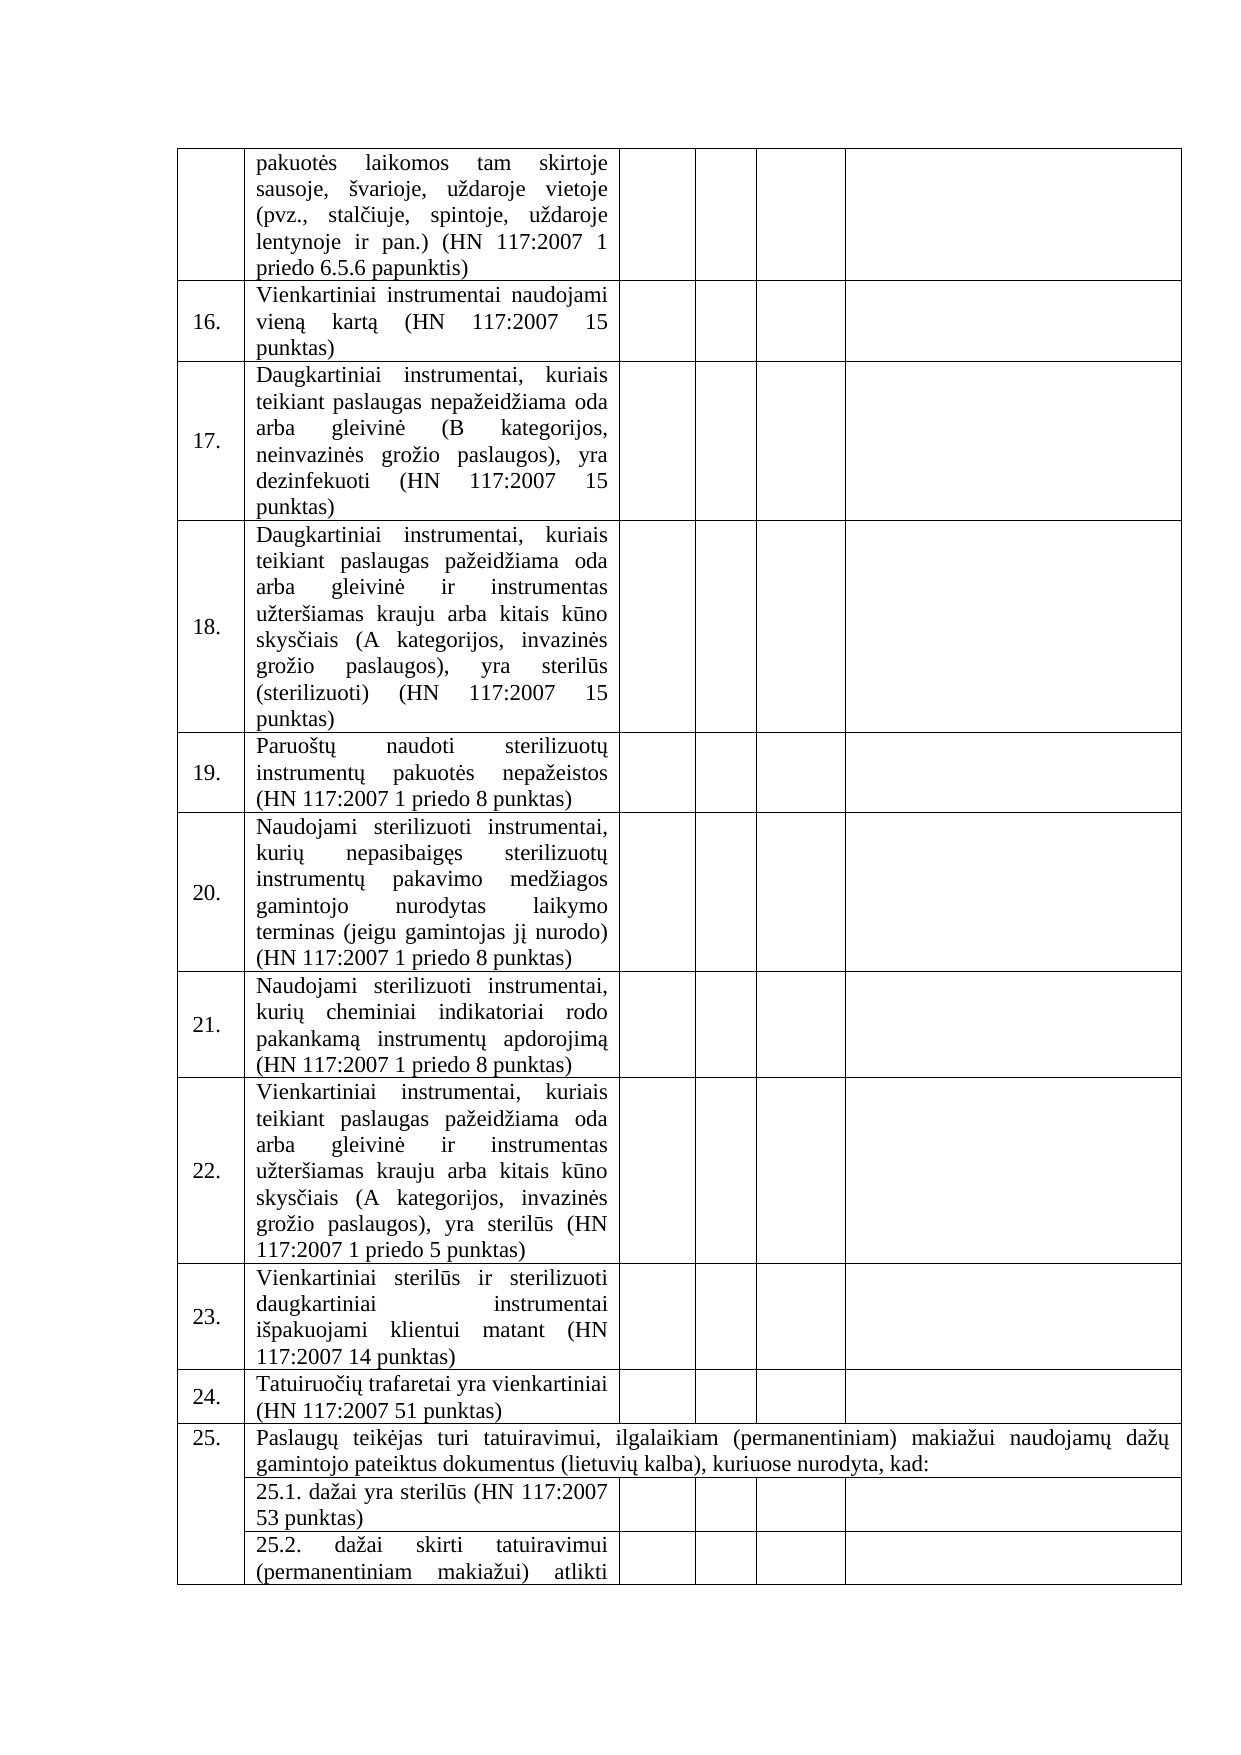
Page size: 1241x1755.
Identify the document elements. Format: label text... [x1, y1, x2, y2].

table_cell Daugkartiniai instrumentai, kuriais teikiant paslaugas pažeidžiama oda arba gleivinė ir instrumentas užteršiamas krauju arba kitais kūno skysčiais (A kategorijos, invazinės grožio paslaugos), yra sterilūs (sterilizuoti) (HN 117:2007 15 punktas) [245, 521, 619, 732]
table_cell [620, 521, 695, 732]
table_cell [846, 149, 1181, 280]
table_cell Naudojami sterilizuoti instrumentai, kurių cheminiai indikatoriai rodo pakankamą instrumentų apdorojimą (HN 117:2007 1 priedo 8 punktas) [245, 972, 619, 1077]
table_cell Tatuiruočių trafaretai yra vienkartiniai (HN 117:2007 51 punktas) [245, 1370, 619, 1423]
table_cell [757, 1370, 845, 1423]
table_cell [696, 733, 756, 812]
table_cell 24. [178, 1370, 244, 1423]
table_cell [846, 813, 1181, 971]
table_cell [846, 1370, 1181, 1423]
table_cell [620, 813, 695, 971]
table_cell [696, 813, 756, 971]
table_cell [846, 1478, 1181, 1531]
table_cell 19. [178, 733, 244, 812]
table_cell [620, 362, 695, 520]
table_cell [846, 521, 1181, 732]
table_cell [757, 1264, 845, 1369]
table_cell [696, 149, 756, 280]
table_cell [620, 1532, 695, 1584]
table_cell [757, 362, 845, 520]
table_cell [757, 813, 845, 971]
table_cell 23. [178, 1264, 244, 1369]
table_cell Paruoštų naudoti sterilizuotų instrumentų pakuotės nepažeistos (HN 117:2007 1 priedo 8 punktas) [245, 733, 619, 812]
table_cell [696, 1078, 756, 1263]
table_cell 22. [178, 1078, 244, 1263]
table_cell [696, 1478, 756, 1531]
table_cell [620, 149, 695, 280]
table_cell [846, 281, 1181, 361]
table_cell [757, 149, 845, 280]
table_cell [696, 281, 756, 361]
table_cell [620, 1078, 695, 1263]
table_cell [620, 1370, 695, 1423]
table_cell [846, 972, 1181, 1077]
table_cell [846, 1264, 1181, 1369]
table_cell [757, 1532, 845, 1584]
table_cell [757, 972, 845, 1077]
table_cell Vienkartiniai sterilūs ir sterilizuoti daugkartiniai instrumentai išpakuojami klientui matant (HN 117:2007 14 punktas) [245, 1264, 619, 1369]
table_cell [757, 1078, 845, 1263]
table_cell 25.1. dažai yra sterilūs (HN 117:2007 53 punktas) [245, 1478, 619, 1531]
table_cell 17. [178, 362, 244, 520]
table_cell Vienkartiniai instrumentai naudojami vieną kartą (HN 117:2007 15 punktas) [245, 281, 619, 361]
table_cell [757, 281, 845, 361]
table_cell Daugkartiniai instrumentai, kuriais teikiant paslaugas nepažeidžiama oda arba gleivinė (B kategorijos, neinvazinės grožio paslaugos), yra dezinfekuoti (HN 117:2007 15 punktas) [245, 362, 619, 520]
table_cell [696, 972, 756, 1077]
table_cell Naudojami sterilizuoti instrumentai, kurių nepasibaigęs sterilizuotų instrumentų pakavimo medžiagos gamintojo nurodytas laikymo terminas (jeigu gamintojas jį nurodo) (HN 117:2007 1 priedo 8 punktas) [245, 813, 619, 971]
table_cell 16. [178, 281, 244, 361]
table_cell [846, 1078, 1181, 1263]
table_cell [846, 733, 1181, 812]
table_cell [696, 1264, 756, 1369]
table_cell [178, 149, 244, 280]
table_cell 18. [178, 521, 244, 732]
table_cell Vienkartiniai instrumentai, kuriais teikiant paslaugas pažeidžiama oda arba gleivinė ir instrumentas užteršiamas krauju arba kitais kūno skysčiais (A kategorijos, invazinės grožio paslaugos), yra sterilūs (HN 117:2007 1 priedo 5 punktas) [245, 1078, 619, 1263]
table_cell [620, 733, 695, 812]
table_cell [757, 733, 845, 812]
table_cell [757, 1478, 845, 1531]
table_cell [620, 281, 695, 361]
table_cell [846, 1532, 1181, 1584]
table_cell 20. [178, 813, 244, 971]
table_cell [757, 521, 845, 732]
table_cell [846, 362, 1181, 520]
table_cell [620, 1478, 695, 1531]
table_cell [696, 521, 756, 732]
table_cell 25.2. dažai skirti tatuiravimui (permanentiniam makiažui) atlikti [245, 1532, 619, 1584]
table_cell 21. [178, 972, 244, 1077]
table_cell [696, 1532, 756, 1584]
table_cell pakuotės laikomos tam skirtoje sausoje, švarioje, uždaroje vietoje (pvz., stalčiuje, spintoje, uždaroje lentynoje ir pan.) (HN 117:2007 1 priedo 6.5.6 papunktis) [245, 149, 619, 280]
table_cell [696, 1370, 756, 1423]
table_cell Paslaugų teikėjas turi tatuiravimui, ilgalaikiam (permanentiniam) makiažui naudojamų dažų gamintojo pateiktus dokumentus (lietuvių kalba), kuriuose nurodyta, kad: [245, 1424, 1181, 1477]
table_cell [696, 362, 756, 520]
table_cell [620, 1264, 695, 1369]
table_cell 25. [178, 1424, 244, 1584]
table_cell [620, 972, 695, 1077]
